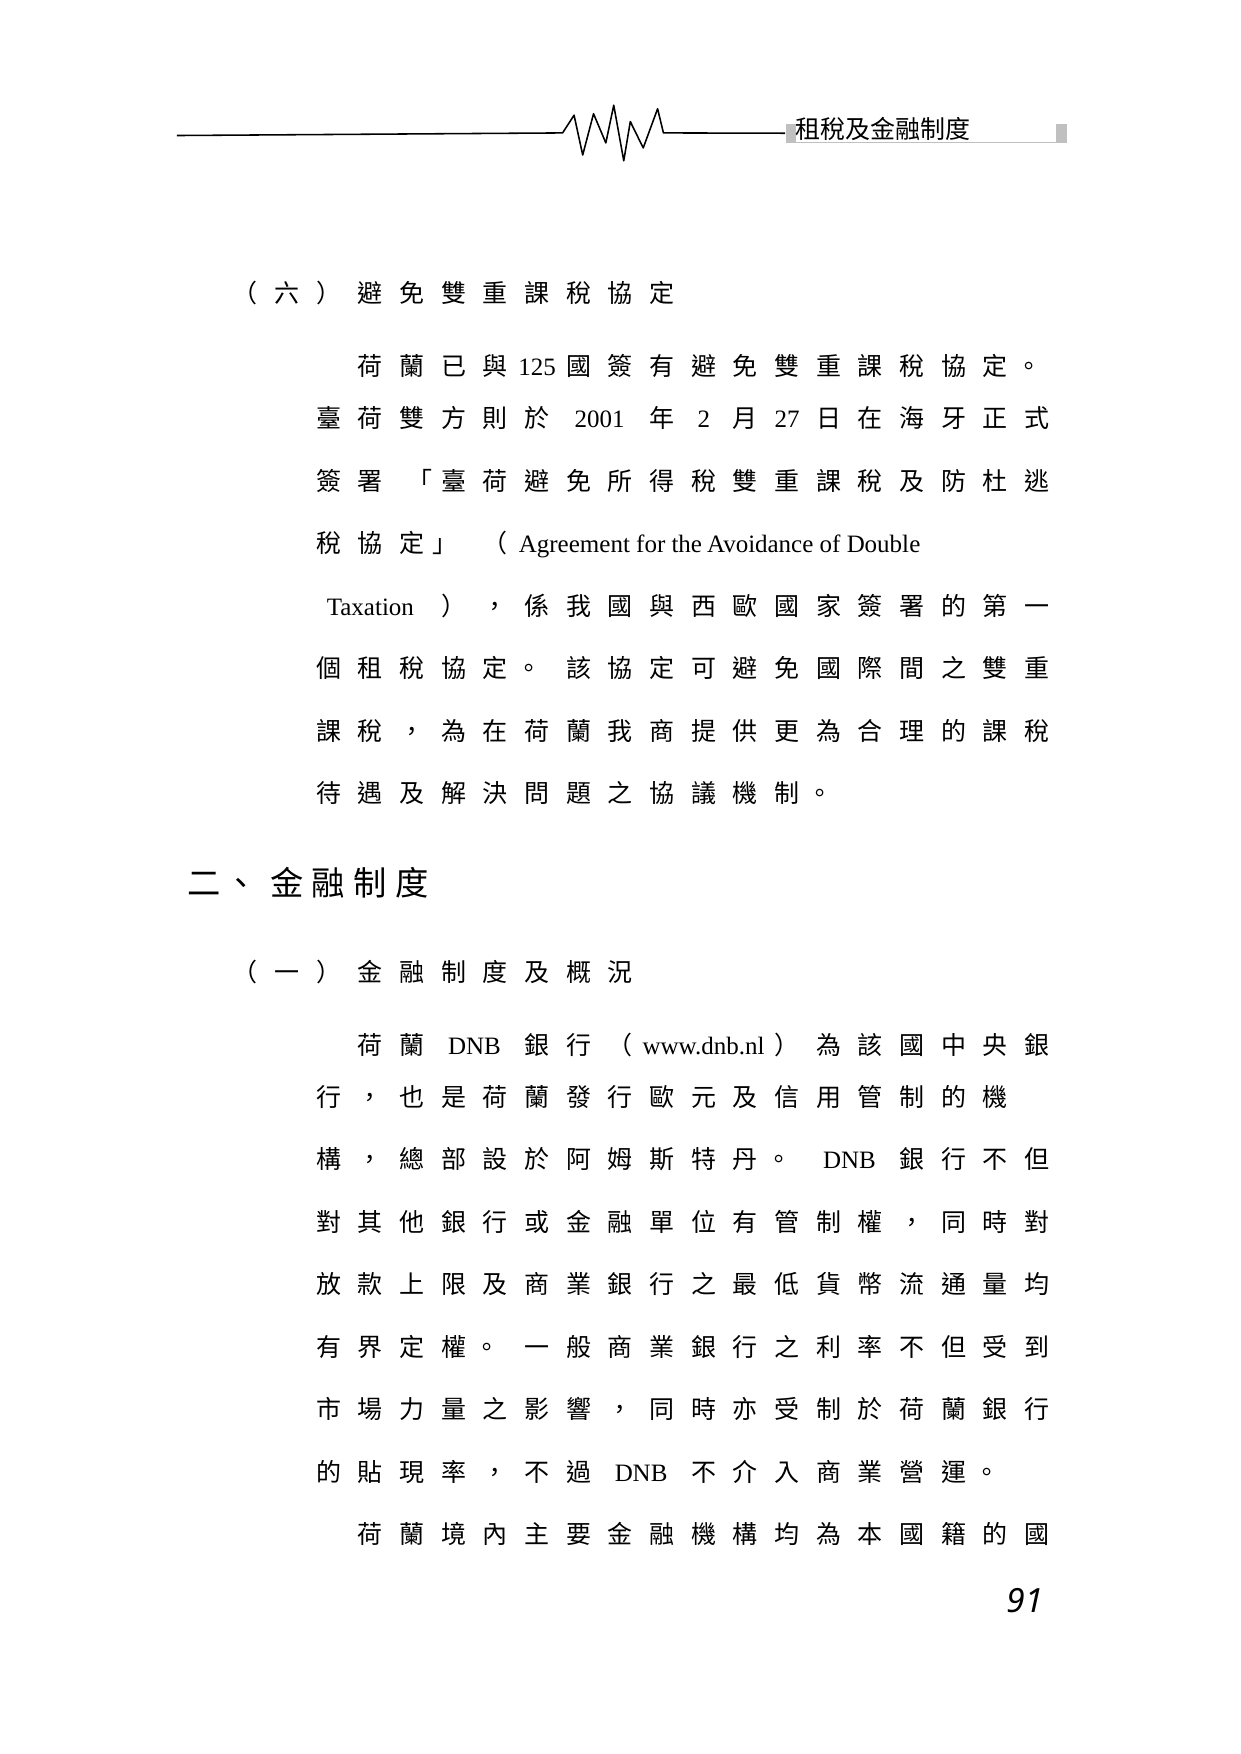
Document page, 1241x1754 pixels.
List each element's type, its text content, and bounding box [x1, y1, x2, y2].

text （六）避免雙重課稅協定 [207, 250, 1058, 313]
text 二、金融制度 [183, 839, 1058, 902]
text 荷蘭境內主要金融機構均為本國籍的國 [281, 1491, 1058, 1554]
text 荷蘭已與125國簽有避免雙重課稅協定。臺荷雙方則於2001年2月27日在海牙正式簽署「臺荷避免所得稅雙重課稅及防杜逃稅協定」（Agreement for the Avoidance of Double Taxation），係我國與西歐國家簽署的第一個租稅協定。該協定可避免國際間之雙重課稅，為在荷蘭我商提供更為合理的課稅待遇及解決問題之協議機制。 [281, 313, 1058, 813]
text （一）金融制度及概況 [207, 929, 1058, 991]
text 荷蘭DNB銀行（www.dnb.nl）為該國中央銀行，也是荷蘭發行歐元及信用管制的機構，總部設於阿姆斯特丹。DNB銀行不但對其他銀行或金融單位有管制權，同時對放款上限及商業銀行之最低貨幣流通量均有界定權。一般商業銀行之利率不但受到市場力量之影響，同時亦受制於荷蘭銀行的貼現率，不過DNB不介入商業營運。 [281, 991, 1058, 1491]
